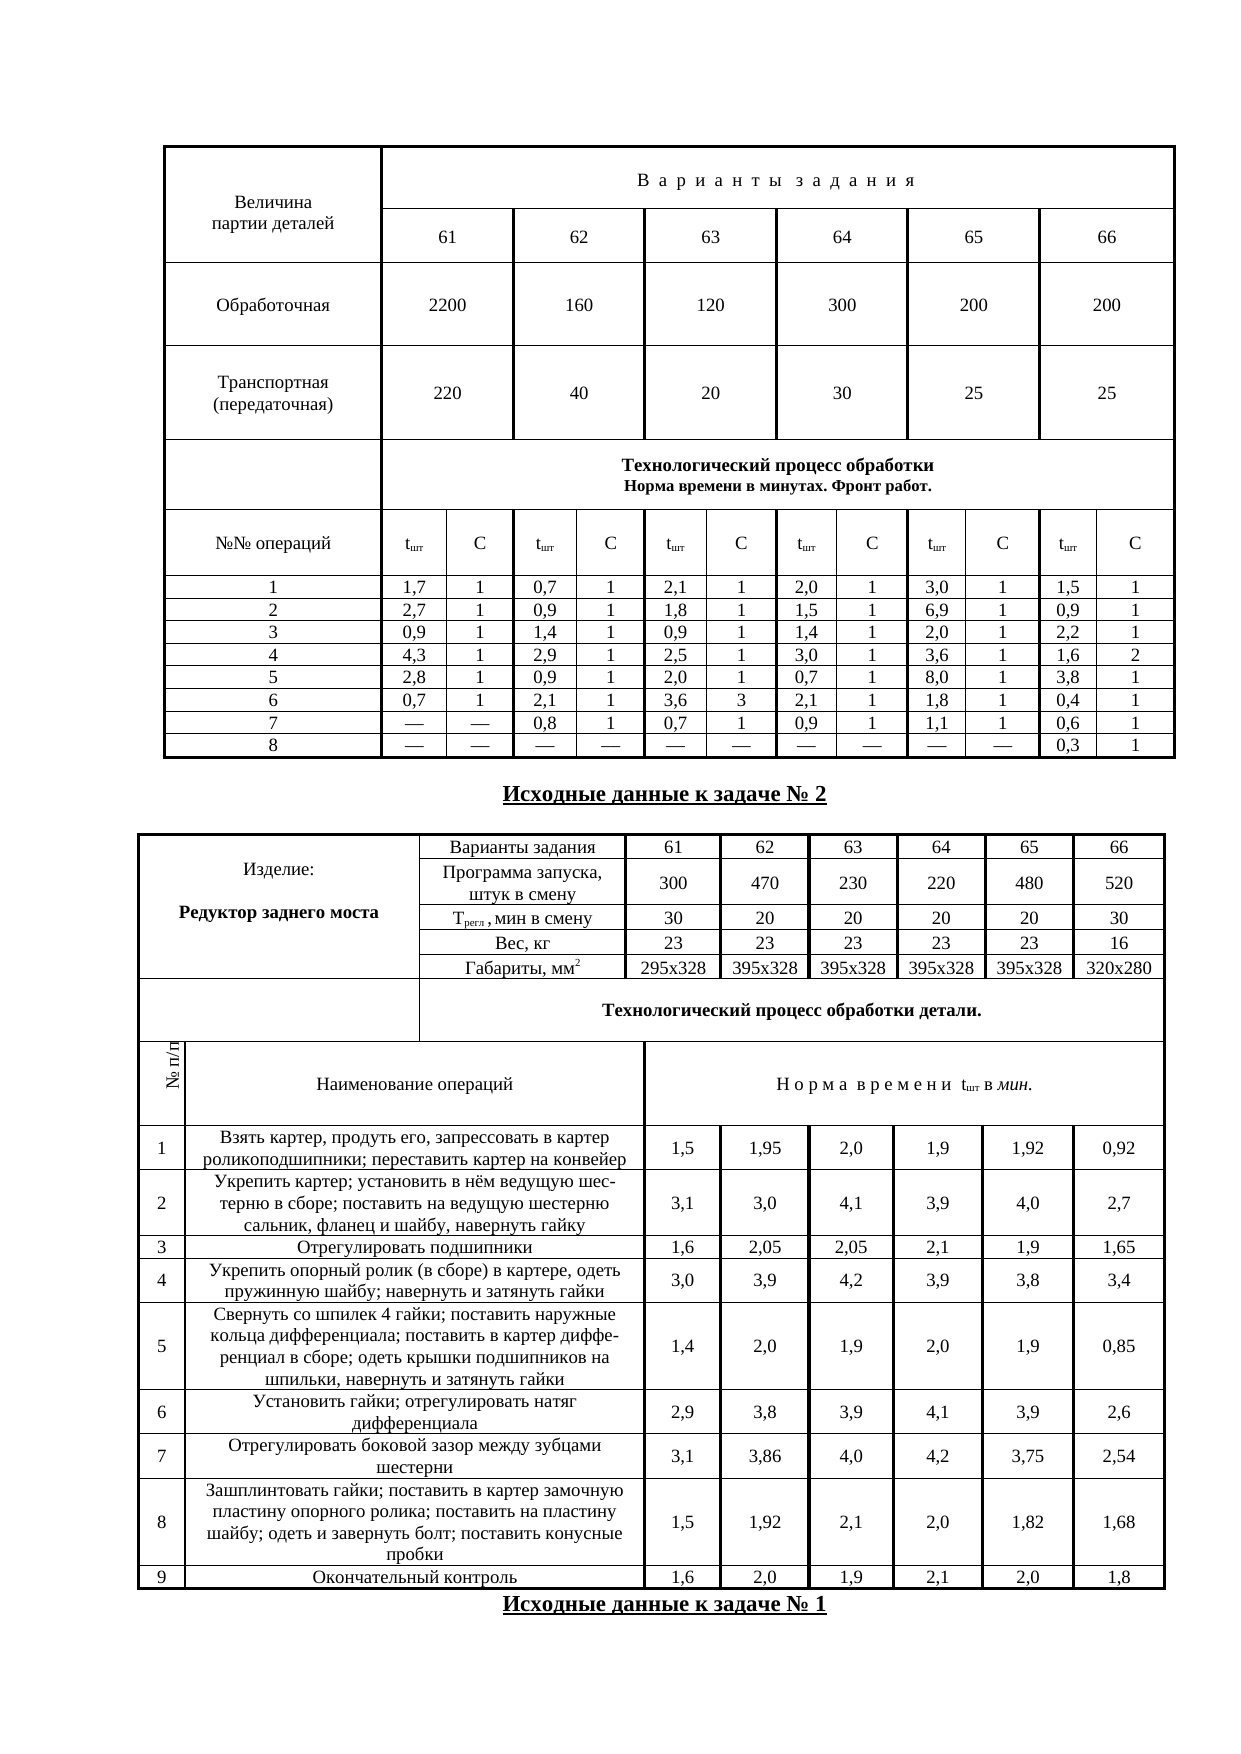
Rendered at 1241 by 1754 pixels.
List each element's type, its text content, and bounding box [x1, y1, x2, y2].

table_cell –– [837, 734, 906, 756]
table_header Варианты задания [420, 836, 624, 858]
table_cell Программа запуска, штук в смену [420, 859, 624, 904]
table_cell 1 [707, 576, 775, 597]
table_cell 395х328 [811, 955, 896, 978]
table_cell 3,4 [1075, 1259, 1163, 1302]
table_cell 3,9 [722, 1259, 807, 1302]
table_cell Укрепить картер; установить в нём ведущую шес-терню в сборе; поставить на ведущую шестерню сальник, фланец и шайбу, навернуть гайку [186, 1170, 643, 1235]
table_cell 120 [646, 263, 775, 345]
table_cell 0,7 [646, 712, 706, 733]
table_cell tшт [515, 510, 576, 575]
table_cell 1 [577, 644, 643, 665]
table_cell 395х328 [899, 955, 984, 978]
table_cell 1,8 [909, 689, 965, 711]
table_cell 1 [1097, 599, 1173, 620]
table_header 66 [1075, 836, 1163, 858]
table_cell 3,9 [984, 1390, 1072, 1433]
table_cell 1,92 [984, 1126, 1072, 1169]
table_cell 1 [577, 621, 643, 643]
table_cell 2,7 [383, 599, 446, 620]
table_header 63 [811, 836, 896, 858]
table_cell 1,6 [1041, 644, 1096, 665]
table_cell 3,9 [811, 1390, 892, 1433]
table_cell 2,0 [984, 1566, 1072, 1587]
table_cell 2 [1097, 644, 1173, 665]
table_cell 1,9 [984, 1303, 1072, 1389]
table_cell 2,0 [811, 1126, 892, 1169]
table_cell 4,0 [811, 1434, 892, 1477]
table_cell 1 [577, 666, 643, 688]
table_cell 0,3 [1041, 734, 1096, 756]
table_cell 8 [140, 1479, 184, 1565]
table_cell 0,9 [515, 666, 576, 688]
table_cell 160 [515, 263, 643, 345]
table_cell 1 [140, 1126, 184, 1169]
table_cell 0,8 [515, 712, 576, 733]
table_cell 20 [646, 346, 775, 439]
table_cell 1 [707, 621, 775, 643]
table_cell 2,05 [722, 1236, 807, 1258]
table_cell 1,9 [811, 1303, 892, 1389]
table_cell 0,9 [515, 599, 576, 620]
table_cell 23 [987, 930, 1072, 953]
table_cell Установить гайки; отрегулировать натяг дифференциала [186, 1390, 643, 1433]
table_cell 3,8 [1041, 666, 1096, 688]
table_cell 23 [722, 930, 807, 953]
table_cell 480 [987, 859, 1072, 904]
table_cell 1 [447, 644, 512, 665]
table_cell –– [646, 734, 706, 756]
table_cell 0,9 [1041, 599, 1096, 620]
table_cell 4,1 [811, 1170, 892, 1235]
table_cell 66 [1041, 209, 1173, 262]
table_cell 1 [966, 576, 1038, 597]
table_cell 1,9 [984, 1236, 1072, 1258]
table_cell 200 [1041, 263, 1173, 345]
table_cell 470 [722, 859, 807, 904]
table_cell [140, 979, 419, 1041]
table_cell –– [707, 734, 775, 756]
table_cell 6,9 [909, 599, 965, 620]
table_cell 295х328 [627, 955, 719, 978]
table_cell 1 [577, 576, 643, 597]
table_cell 9 [140, 1566, 184, 1587]
table_cell [166, 440, 380, 509]
table_cell 1,5 [778, 599, 836, 620]
table_header 65 [987, 836, 1072, 858]
table_cell 4 [140, 1259, 184, 1302]
table_cell 2200 [383, 263, 512, 345]
table_cell 1 [837, 576, 906, 597]
table_cell 25 [909, 346, 1038, 439]
table_cell 0,85 [1075, 1303, 1163, 1389]
table_cell Взять картер, продуть его, запрессовать в картер роликоподшипники; переставить картер на конвейер [186, 1126, 643, 1169]
table_cell 0,9 [646, 621, 706, 643]
table_cell 1,5 [646, 1479, 719, 1565]
table_cell 3 [140, 1236, 184, 1258]
table_cell 3 [707, 689, 775, 711]
table_cell 30 [778, 346, 906, 439]
table_cell 1 [1097, 689, 1173, 711]
table_cell 7 [166, 712, 380, 733]
table_cell 3 [166, 621, 380, 643]
table_cell 2,1 [895, 1236, 981, 1258]
table_cell 3,86 [722, 1434, 807, 1477]
table_cell 395х328 [987, 955, 1072, 978]
table_cell 7 [140, 1434, 184, 1477]
table_cell Свернуть со шпилек 4 гайки; поставить наружные кольца дифференциала; поставить в картер диффе-ренциал в сборе; одеть крышки подшипников на шпильки, навернуть и затянуть гайки [186, 1303, 643, 1389]
table_cell 2,9 [646, 1390, 719, 1433]
table_cell 1,4 [646, 1303, 719, 1389]
table_cell 2,5 [646, 644, 706, 665]
table_header 62 [722, 836, 807, 858]
table_cell 40 [515, 346, 643, 439]
table_cell tшт [778, 510, 836, 575]
table_cell 23 [811, 930, 896, 953]
table_cell 520 [1075, 859, 1163, 904]
table_cell 320х280 [1075, 955, 1163, 978]
table_cell 1,8 [646, 599, 706, 620]
table_header Величина партии деталей [166, 148, 380, 262]
table_cell 61 [383, 209, 512, 262]
table_cell 3,0 [909, 576, 965, 597]
table_cell 2,1 [778, 689, 836, 711]
table_cell 5 [166, 666, 380, 688]
table_cell 4,2 [895, 1434, 981, 1477]
table_cell 8,0 [909, 666, 965, 688]
table_cell 2,0 [895, 1303, 981, 1389]
table_cell Транспортная (передаточная) [166, 346, 380, 439]
table_cell 220 [383, 346, 512, 439]
table_cell Технологический процесс обработки детали. [420, 979, 1163, 1041]
table_cell 1,5 [646, 1126, 719, 1169]
table_header Изделие: Редуктор заднего моста [140, 836, 419, 978]
table_cell 2,1 [811, 1479, 892, 1565]
table_cell 2 [140, 1170, 184, 1235]
table_cell 3,0 [722, 1170, 807, 1235]
table_cell Зашплинтовать гайки; поставить в картер замочную пластину опорного ролика; поставить на пластину шайбу; одеть и завернуть болт; поставить конусные пробки [186, 1479, 643, 1565]
table_cell Обработочная [166, 263, 380, 345]
table_cell 1 [837, 666, 906, 688]
table_cell –– [966, 734, 1038, 756]
table_cell 1 [837, 712, 906, 733]
table_cell 4,3 [383, 644, 446, 665]
table_cell 2,2 [1041, 621, 1096, 643]
table_cell Технологический процесс обработки Норма времени в минутах. Фронт работ. [383, 440, 1173, 509]
table_cell 1,92 [722, 1479, 807, 1565]
table_cell 2,6 [1075, 1390, 1163, 1433]
table_header 64 [899, 836, 984, 858]
table_cell 0,92 [1075, 1126, 1163, 1169]
table_cell 3,6 [909, 644, 965, 665]
table_cell 1 [707, 712, 775, 733]
table_cell 1 [447, 576, 512, 597]
table_cell 1 [966, 644, 1038, 665]
table_cell 3,1 [646, 1170, 719, 1235]
table_cell –– [909, 734, 965, 756]
table_cell tшт [383, 510, 446, 575]
table_cell 3,8 [984, 1259, 1072, 1302]
table_cell 1 [1097, 576, 1173, 597]
table_cell 1 [1097, 621, 1173, 643]
table_cell –– [447, 734, 512, 756]
table_cell –– [778, 734, 836, 756]
table_cell 2,1 [515, 689, 576, 711]
table_cell 1,5 [1041, 576, 1096, 597]
table_cell 1 [166, 576, 380, 597]
table_cell tшт [1041, 510, 1096, 575]
table_cell 1 [966, 599, 1038, 620]
table_cell 4,2 [811, 1259, 892, 1302]
table_header 61 [627, 836, 719, 858]
table_cell 1,8 [1075, 1566, 1163, 1587]
table_cell 1 [837, 644, 906, 665]
table_cell 1 [837, 599, 906, 620]
table_cell 3,1 [646, 1434, 719, 1477]
table_cell 6 [140, 1390, 184, 1433]
table_cell –– [383, 734, 446, 756]
table_cell 1,4 [515, 621, 576, 643]
table_cell 2,0 [895, 1479, 981, 1565]
table_cell С [707, 510, 775, 575]
table_cell 20 [987, 905, 1072, 929]
table_cell 230 [811, 859, 896, 904]
table_cell 20 [722, 905, 807, 929]
table_cell 1,9 [895, 1126, 981, 1169]
table_cell №№ операций [166, 510, 380, 575]
table_cell 200 [909, 263, 1038, 345]
table_cell 0,7 [515, 576, 576, 597]
table_cell 1,9 [811, 1566, 892, 1587]
table_cell 1 [707, 599, 775, 620]
table_cell 0,7 [778, 666, 836, 688]
table_cell 1,7 [383, 576, 446, 597]
table_cell 1 [577, 712, 643, 733]
table_cell 65 [909, 209, 1038, 262]
table_cell 2,7 [1075, 1170, 1163, 1235]
table_cell 0,9 [383, 621, 446, 643]
table_cell 1 [1097, 666, 1173, 688]
table_cell Окончательный контроль [186, 1566, 643, 1587]
table_cell 0,7 [383, 689, 446, 711]
table_cell 1 [1097, 734, 1173, 756]
table_cell 2,0 [722, 1303, 807, 1389]
table_cell 1,4 [778, 621, 836, 643]
table_cell 1 [707, 666, 775, 688]
table_cell 63 [646, 209, 775, 262]
table_cell 2 [166, 599, 380, 620]
table_cell 3,9 [895, 1259, 981, 1302]
table_cell 25 [1041, 346, 1173, 439]
table_cell 1 [966, 689, 1038, 711]
table_cell 300 [778, 263, 906, 345]
table_cell 1,65 [1075, 1236, 1163, 1258]
table_cell 2,0 [646, 666, 706, 688]
table_cell 23 [627, 930, 719, 953]
table_cell –– [515, 734, 576, 756]
table_cell 1 [447, 689, 512, 711]
table_cell 2,1 [646, 576, 706, 597]
table_cell 62 [515, 209, 643, 262]
table_cell –– [577, 734, 643, 756]
text Исходные данные к задаче № 1 [177, 1590, 1152, 1617]
table_cell 30 [627, 905, 719, 929]
table_cell 2,0 [722, 1566, 807, 1587]
table_cell 2,0 [909, 621, 965, 643]
table_cell С [577, 510, 643, 575]
table_cell 5 [140, 1303, 184, 1389]
table_cell С [966, 510, 1038, 575]
table_cell 2,0 [778, 576, 836, 597]
table_cell 1,1 [909, 712, 965, 733]
table_cell 3,9 [895, 1170, 981, 1235]
table_cell 1,82 [984, 1479, 1072, 1565]
table_cell 1,68 [1075, 1479, 1163, 1565]
table_cell tшт [646, 510, 706, 575]
table_cell 1 [966, 712, 1038, 733]
table_cell Трегл , мин в смену [420, 905, 624, 929]
table_cell 2,1 [895, 1566, 981, 1587]
table_cell 2,8 [383, 666, 446, 688]
table_cell Наименование операций [186, 1042, 643, 1125]
table_cell 30 [1075, 905, 1163, 929]
table_cell 2,05 [811, 1236, 892, 1258]
text Исходные данные к задаче № 2 [177, 780, 1152, 807]
table_cell 300 [627, 859, 719, 904]
table_cell 20 [899, 905, 984, 929]
table_cell 3,6 [646, 689, 706, 711]
table_cell 1 [707, 644, 775, 665]
table_cell 64 [778, 209, 906, 262]
table_cell 1 [447, 621, 512, 643]
table_cell 6 [166, 689, 380, 711]
table_header В а р и а н т ы з а д а н и я [383, 148, 1173, 208]
table_cell 395х328 [722, 955, 807, 978]
table_cell Вес, кг [420, 930, 624, 953]
table_cell 0,4 [1041, 689, 1096, 711]
table_cell –– [447, 712, 512, 733]
table_cell 1,6 [646, 1236, 719, 1258]
table_cell Отрегулировать боковой зазор между зубцами шестерни [186, 1434, 643, 1477]
table_cell Н о р м а в р е м е н и tшт в мин. [646, 1042, 1163, 1125]
table_cell 1,95 [722, 1126, 807, 1169]
table_cell 1 [447, 599, 512, 620]
table_cell 3,0 [778, 644, 836, 665]
table_cell Габариты, мм2 [420, 955, 624, 978]
table_cell 2,9 [515, 644, 576, 665]
table_cell 3,0 [646, 1259, 719, 1302]
table_cell 1 [577, 599, 643, 620]
table_cell 0,6 [1041, 712, 1096, 733]
table_cell 2,54 [1075, 1434, 1163, 1477]
table_cell Укрепить опорный ролик (в сборе) в картере, одеть пружинную шайбу; навернуть и затянуть гайки [186, 1259, 643, 1302]
table_cell 8 [166, 734, 380, 756]
table_cell tшт [909, 510, 965, 575]
table_cell 1 [837, 689, 906, 711]
table_cell 1 [577, 689, 643, 711]
table_cell 3,75 [984, 1434, 1072, 1477]
table_cell 20 [811, 905, 896, 929]
table_cell 220 [899, 859, 984, 904]
table_cell 3,8 [722, 1390, 807, 1433]
table_cell 1 [1097, 712, 1173, 733]
table_cell № п/п [140, 1042, 184, 1125]
table_cell 4 [166, 644, 380, 665]
table_cell 1 [837, 621, 906, 643]
table_cell 1 [966, 621, 1038, 643]
table_cell С [837, 510, 906, 575]
table_cell Отрегулировать подшипники [186, 1236, 643, 1258]
table_cell С [447, 510, 512, 575]
table_cell 1,6 [646, 1566, 719, 1587]
table_cell 4,1 [895, 1390, 981, 1433]
table_cell –– [383, 712, 446, 733]
table_cell 1 [447, 666, 512, 688]
table_cell 16 [1075, 930, 1163, 953]
table_cell 1 [966, 666, 1038, 688]
table_cell С [1097, 510, 1173, 575]
table_cell 4,0 [984, 1170, 1072, 1235]
table_cell 23 [899, 930, 984, 953]
table_cell 0,9 [778, 712, 836, 733]
